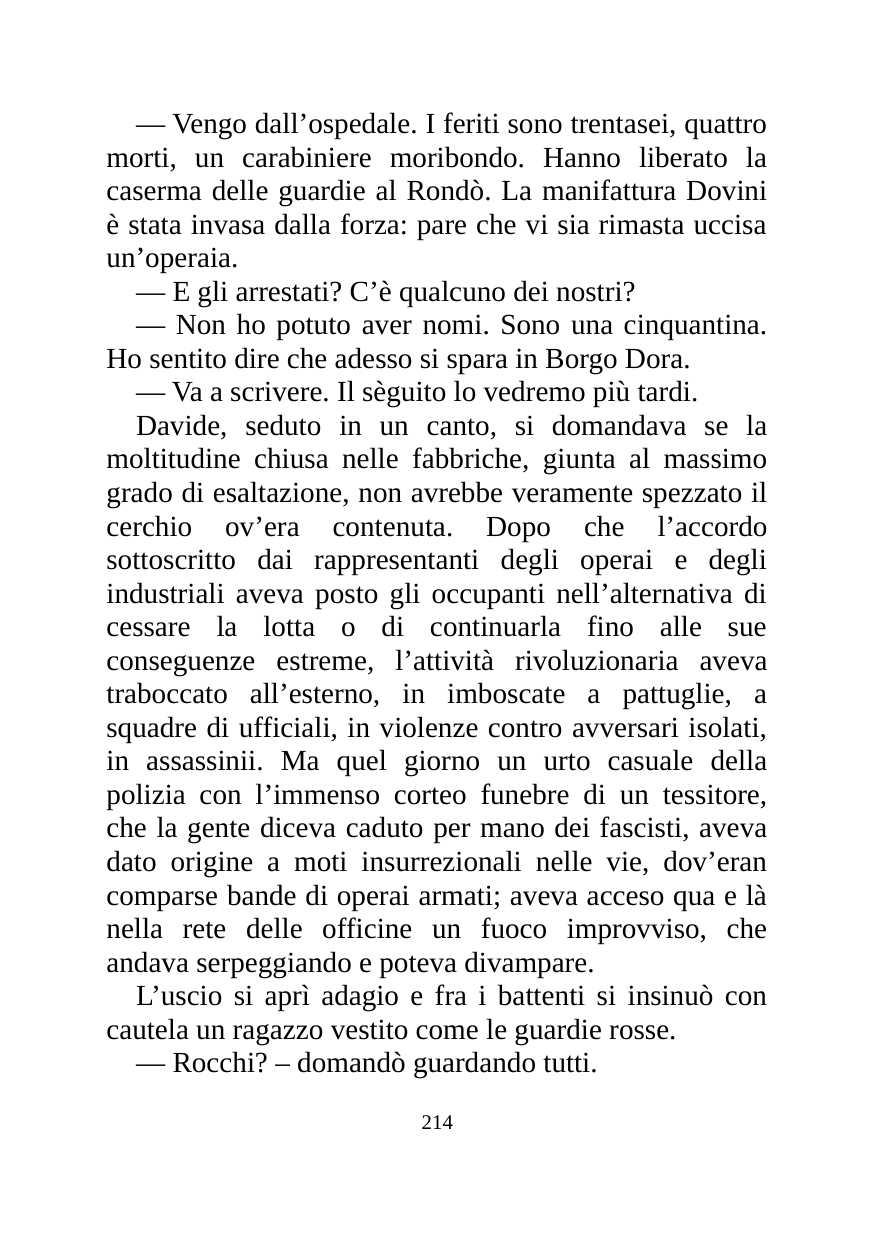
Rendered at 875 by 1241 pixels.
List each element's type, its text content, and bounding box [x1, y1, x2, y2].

text Davide, seduto in un canto, si domandava se la moltitudine chiusa nelle fabbriche, giunta al massimo grado di esaltazione, non avrebbe veramente spezzato il cerchio ov’era contenuta. Dopo che l’accordo sottoscritto dai rappresentanti degli operai e degli industriali aveva posto gli occupanti nell’alternativa di cessare la lotta o di continuarla fino alle sue conseguenze estreme, l’attività rivoluzionaria aveva traboccato all’esterno, in imboscate a pattuglie, a squadre di ufficiali, in violenze contro avversari isolati, in assassinii. Ma quel giorno un urto casuale della polizia con l’immenso corteo funebre di un tessitore, che la gente diceva caduto per mano dei fascisti, aveva dato origine a moti insurrezionali nelle vie, dov’eran comparse bande di operai armati; aveva acceso qua e là nella rete delle officine un fuoco improvviso, che andava serpeggiando e poteva divampare. [106, 408, 768, 978]
text — Non ho potuto aver nomi. Sono una cinquantina. Ho sentito dire che adesso si spara in Borgo Dora. [106, 307, 768, 374]
text L’uscio si aprì adagio e fra i battenti si insinuò con cautela un ragazzo vestito come le guardie rosse. [106, 978, 768, 1045]
text — Rocchi? – domandò guardando tutti. [106, 1045, 768, 1079]
text — Vengo dall’ospedale. I feriti sono trentasei, quattro morti, un carabiniere moribondo. Hanno liberato la caserma delle guardie al Rondò. La manifattura Dovini è stata invasa dalla forza: pare che vi sia rimasta uccisa un’operaia. [106, 106, 768, 274]
text — E gli arrestati? C’è qualcuno dei nostri? [106, 274, 768, 307]
text — Va a scrivere. Il sèguito lo vedremo più tardi. [106, 374, 768, 408]
